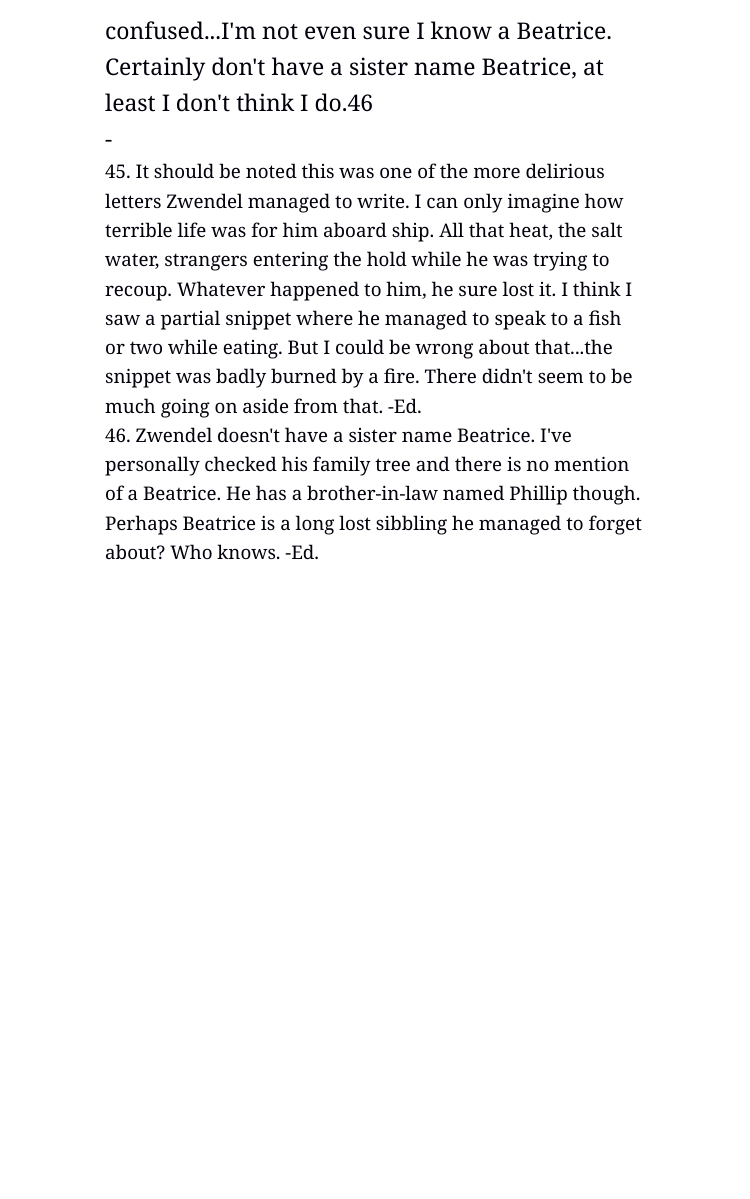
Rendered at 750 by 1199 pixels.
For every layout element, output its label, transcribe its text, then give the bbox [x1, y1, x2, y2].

text - [105, 123, 645, 154]
text confused...I'm not even sure I know a Beatrice. Certainly don't have a sister name Beatrice, at least I don't think I do.46 [105, 15, 645, 118]
text 45. It should be noted this was one of the more delirious letters Zwendel managed to write. I can only imagine how terrible life was for him aboard ship. All that heat, the salt water, strangers entering the hold while he was trying to recoup. Whatever happened to him, he sure lost it. I think I saw a partial snippet where he managed to speak to a fish or two while eating. But I could be wrong about that...the snippet was badly burned by a fire. There didn't seem to be much going on aside from that. -Ed. [105, 159, 645, 418]
text 46. Zwendel doesn't have a sister name Beatrice. I've personally checked his family tree and there is no mention of a Beatrice. He has a brother-in-law named Phillip though. Perhaps Beatrice is a long lost sibbling he managed to forget about? Who knows. -Ed. [105, 422, 645, 565]
